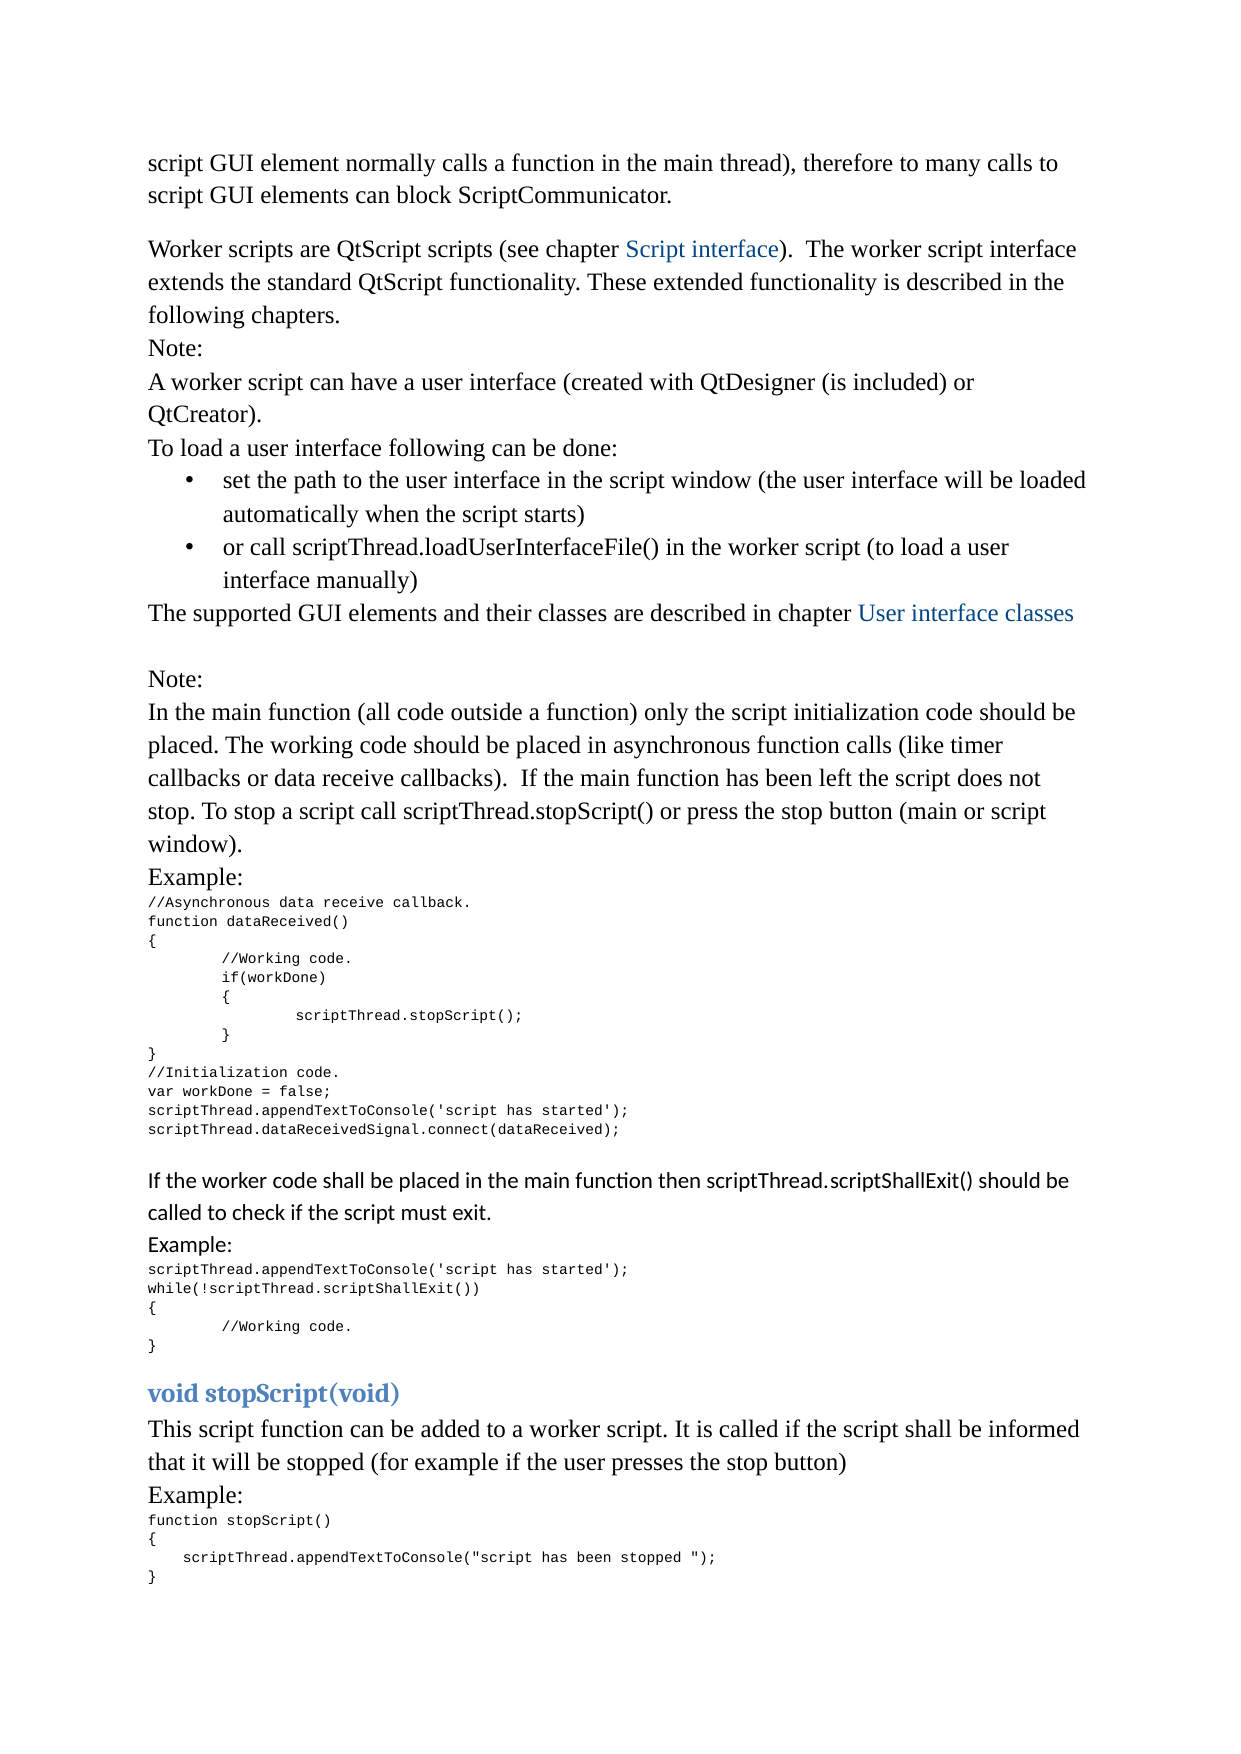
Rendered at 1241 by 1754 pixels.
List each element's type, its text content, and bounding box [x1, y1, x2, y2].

text } [148, 1338, 1093, 1355]
text //Initialization code. [148, 1066, 1093, 1082]
text while(!scriptThread.scriptShallExit()) [148, 1281, 1093, 1298]
list or call scriptThread.loadUserInterfaceFile() in the worker script (to load a user interface manually) [185, 532, 1093, 593]
text scriptThread.stopScript(); [148, 1009, 1093, 1025]
text In the main function (all code outside a function) only the script initialization code should be placed. The working code should be placed in asynchronous function calls (like timer callbacks or data receive callbacks). If the main function has been left the script does not stop. To stop a script call scriptThread.stopScript() or press the stop button (main or script window). [148, 697, 1093, 858]
text The supported GUI elements and their classes are described in chapter User interface classes [148, 598, 1093, 626]
text To load a user interface following can be done: [148, 433, 1093, 461]
text { [148, 933, 1093, 949]
text Example: [148, 862, 1093, 891]
text //Asynchronous data receive callback. [148, 895, 1093, 911]
text Note: [148, 664, 1093, 692]
text { [148, 990, 1093, 1006]
text //Working code. [148, 952, 1093, 968]
text This script function can be added to a worker script. It is called if the script shall be informed that it will be stopped (for example if the user presses the stop button) [148, 1414, 1093, 1475]
text Note: [148, 333, 1093, 362]
text if(workDone) [148, 971, 1093, 987]
text A worker script can have a user interface (created with QtDesigner (is included) or QtCreator). [148, 367, 1093, 428]
text scriptThread.appendTextToConsole('script has started'); [148, 1262, 1093, 1279]
text } [148, 1047, 1093, 1063]
text function stopScript() [148, 1513, 1093, 1529]
text } [148, 1028, 1093, 1044]
text var workDone = false; [148, 1084, 1093, 1101]
text Worker scripts are QtScript scripts (see chapter Script interface). The worker script interface extends the standard QtScript functionality. These extended functionality is described in the following chapters. [148, 234, 1093, 329]
text } [148, 1569, 1093, 1586]
text function dataReceived() [148, 914, 1093, 930]
text { [148, 1300, 1093, 1317]
text If the worker code shall be placed in the main function then scriptThread.scriptShallExit() should be called to check if the script must exit. [148, 1166, 1093, 1226]
text scriptThread.appendTextToConsole('script has started'); [148, 1103, 1093, 1120]
text scriptThread.appendTextToConsole("script has been stopped "); [148, 1551, 1093, 1567]
list set the path to the user interface in the script window (the user interface will be loaded automatically when the script starts) [185, 466, 1093, 527]
text scriptThread.dataReceivedSignal.connect(dataReceived); [148, 1122, 1093, 1139]
subtitle void stopScript(void) [148, 1378, 1093, 1409]
text script GUI element normally calls a function in the main thread), therefore to many calls to script GUI elements can block ScriptCommunicator. [148, 148, 1093, 209]
text Example: [148, 1480, 1093, 1508]
text { [148, 1532, 1093, 1548]
text Example: [148, 1230, 1093, 1258]
text //Working code. [148, 1319, 1093, 1336]
